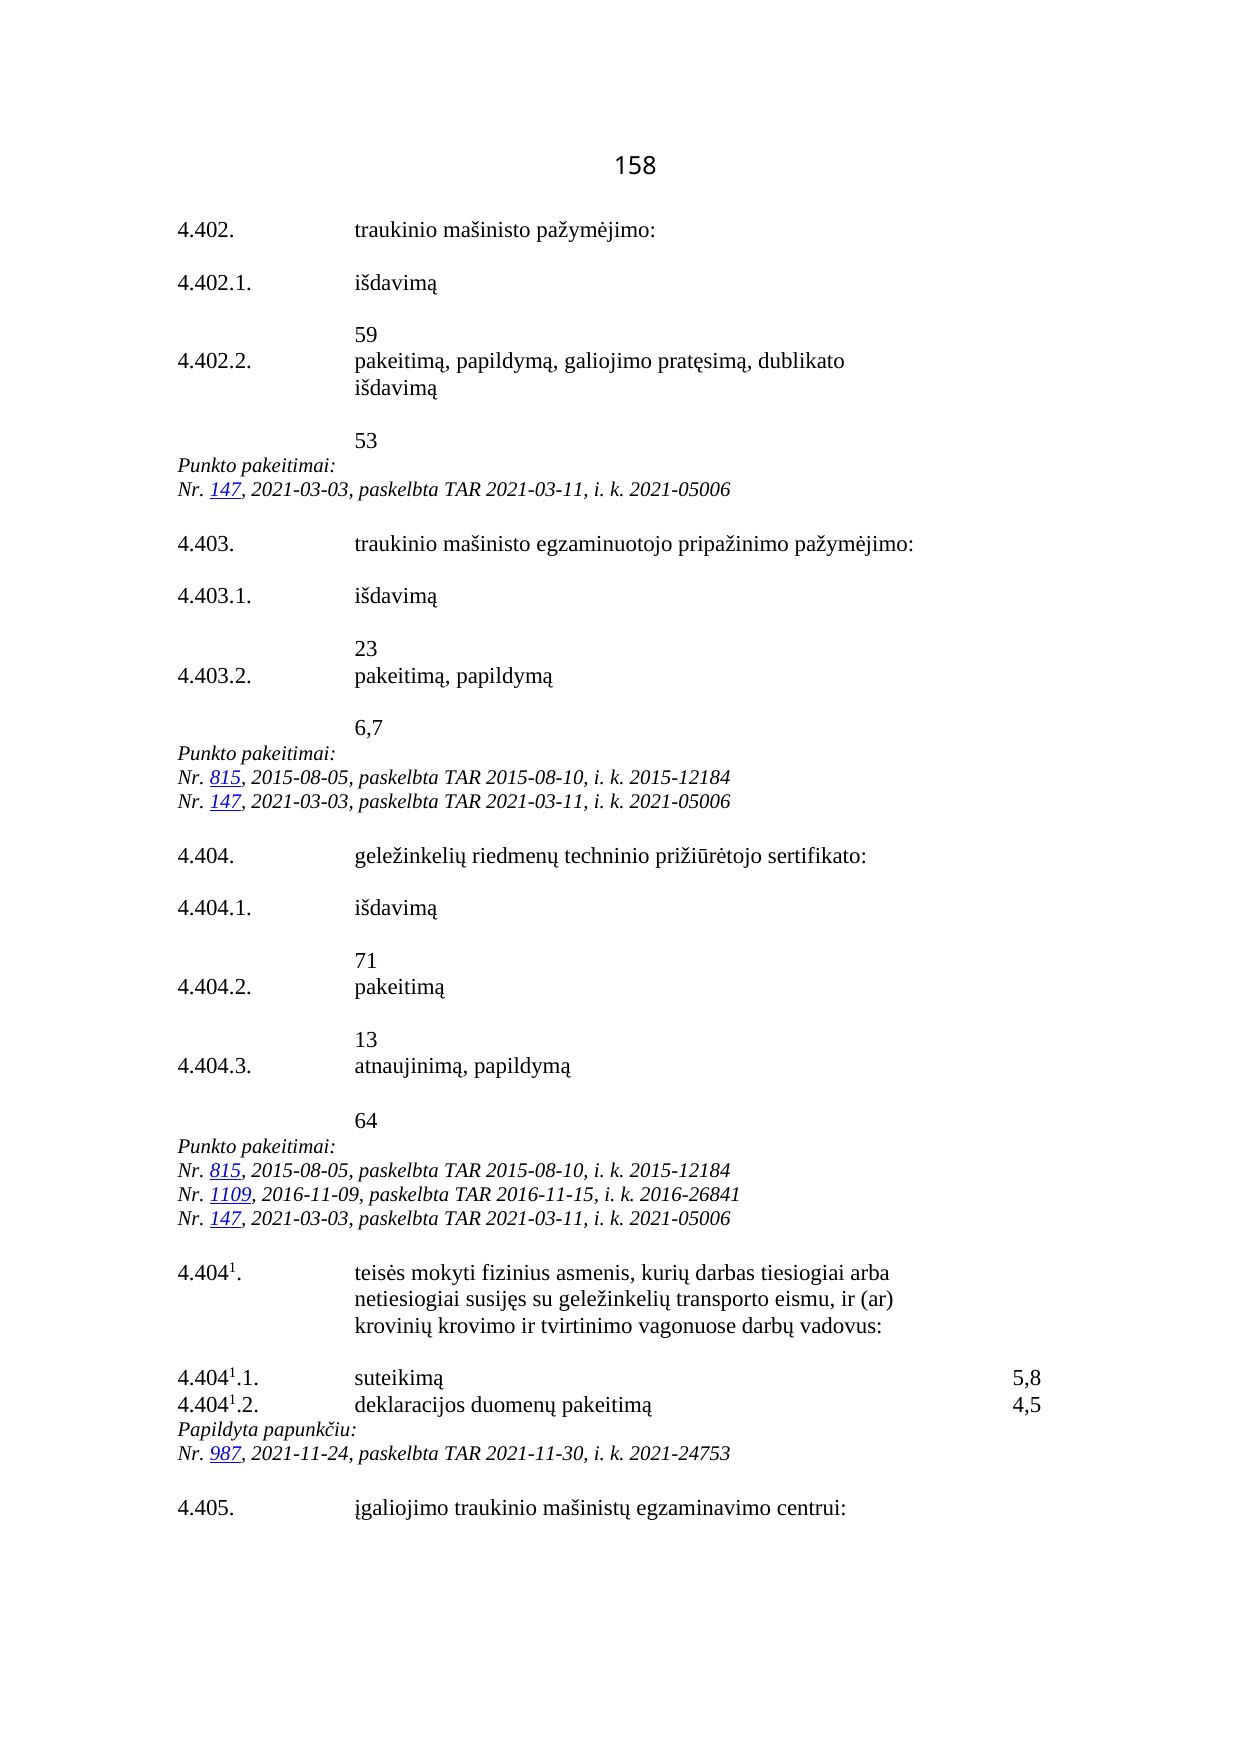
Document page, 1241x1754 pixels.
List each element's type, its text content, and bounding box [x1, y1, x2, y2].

text 4.403.2. pakeitimą, papildymą 6,7 [177, 662, 915, 741]
text Punkto pakeitimai: [177, 453, 1092, 477]
text Nr. 1109, 2016-11-09, paskelbta TAR 2016-11-15, i. k. 2016-26841 [177, 1182, 1092, 1206]
text Punkto pakeitimai: [177, 1134, 1092, 1158]
text 4.403.1. išdavimą 23 [177, 583, 915, 662]
text Nr. 147, 2021-03-03, paskelbta TAR 2021-03-11, i. k. 2021-05006 [177, 1206, 1092, 1230]
text 4.4041.2. deklaracijos duomenų pakeitimą 4,5 [177, 1391, 1092, 1417]
text 4.4041.1. suteikimą 5,8 [177, 1364, 1092, 1391]
text 4.402. traukinio mašinisto pažymėjimo: [177, 216, 915, 268]
text 4.402.1. išdavimą 59 [177, 268, 915, 348]
text 4.402.2. pakeitimą, papildymą, galiojimo pratęsimą, dublikato išdavimą 53 [177, 348, 915, 453]
text 4.405. įgaliojimo traukinio mašinistų egzaminavimo centrui: [177, 1494, 945, 1547]
text 4.404.2. pakeitimą 13 [177, 973, 915, 1052]
text Nr. 987, 2021-11-24, paskelbta TAR 2021-11-30, i. k. 2021-24753 [177, 1441, 1092, 1465]
text Nr. 147, 2021-03-03, paskelbta TAR 2021-03-11, i. k. 2021-05006 [177, 789, 1092, 813]
text Nr. 815, 2015-08-05, paskelbta TAR 2015-08-10, i. k. 2015-12184 [177, 765, 1092, 789]
text Punkto pakeitimai: [177, 741, 1092, 765]
text Nr. 815, 2015-08-05, paskelbta TAR 2015-08-10, i. k. 2015-12184 [177, 1158, 1092, 1182]
text Nr. 147, 2021-03-03, paskelbta TAR 2021-03-11, i. k. 2021-05006 [177, 477, 1092, 501]
text 4.404.1. išdavimą 71 [177, 894, 915, 973]
text 4.404. geležinkelių riedmenų techninio prižiūrėtojo sertifikato: [177, 842, 915, 894]
text 4.403. traukinio mašinisto egzaminuotojo pripažinimo pažymėjimo: [177, 530, 915, 583]
text Papildyta papunkčiu: [177, 1417, 1092, 1441]
text 4.404.3. atnaujinimą, papildymą 64 [177, 1052, 915, 1134]
text 4.4041. teisės mokyti fizinius asmenis, kurių darbas tiesiogiai arba netiesiogiai susijęs su geležinkelių transporto eismu, ir (ar) krovinių krovimo ir tvirtinimo vagonuose darbų vadovus: [177, 1259, 915, 1364]
